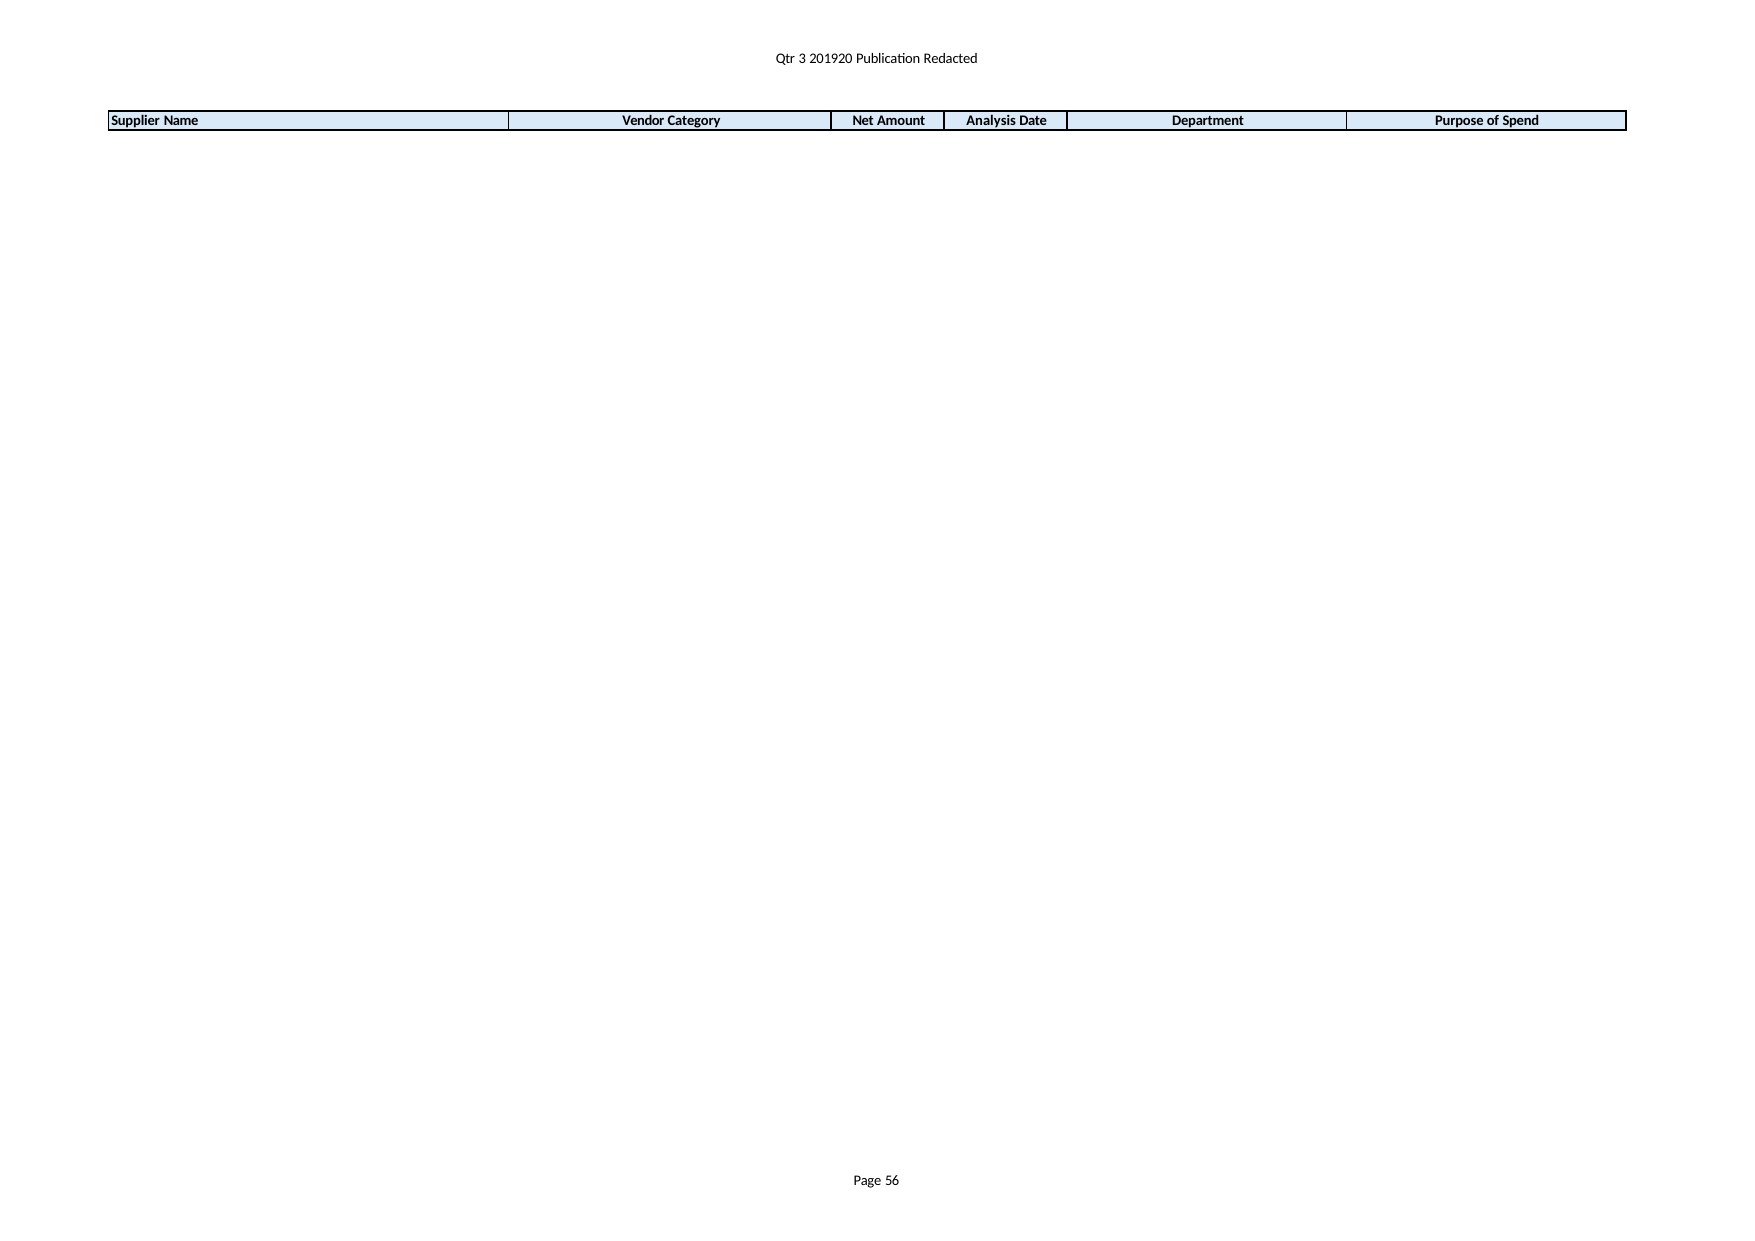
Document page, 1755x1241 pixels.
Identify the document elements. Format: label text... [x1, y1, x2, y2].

table_header Department [1068, 112, 1346, 129]
table_header Purpose of Spend [1347, 112, 1625, 129]
table_header Vendor Category [509, 112, 830, 129]
table_header Analysis Date [945, 112, 1066, 129]
table_header Net Amount [832, 112, 943, 129]
table_header Supplier Name [109, 112, 508, 129]
